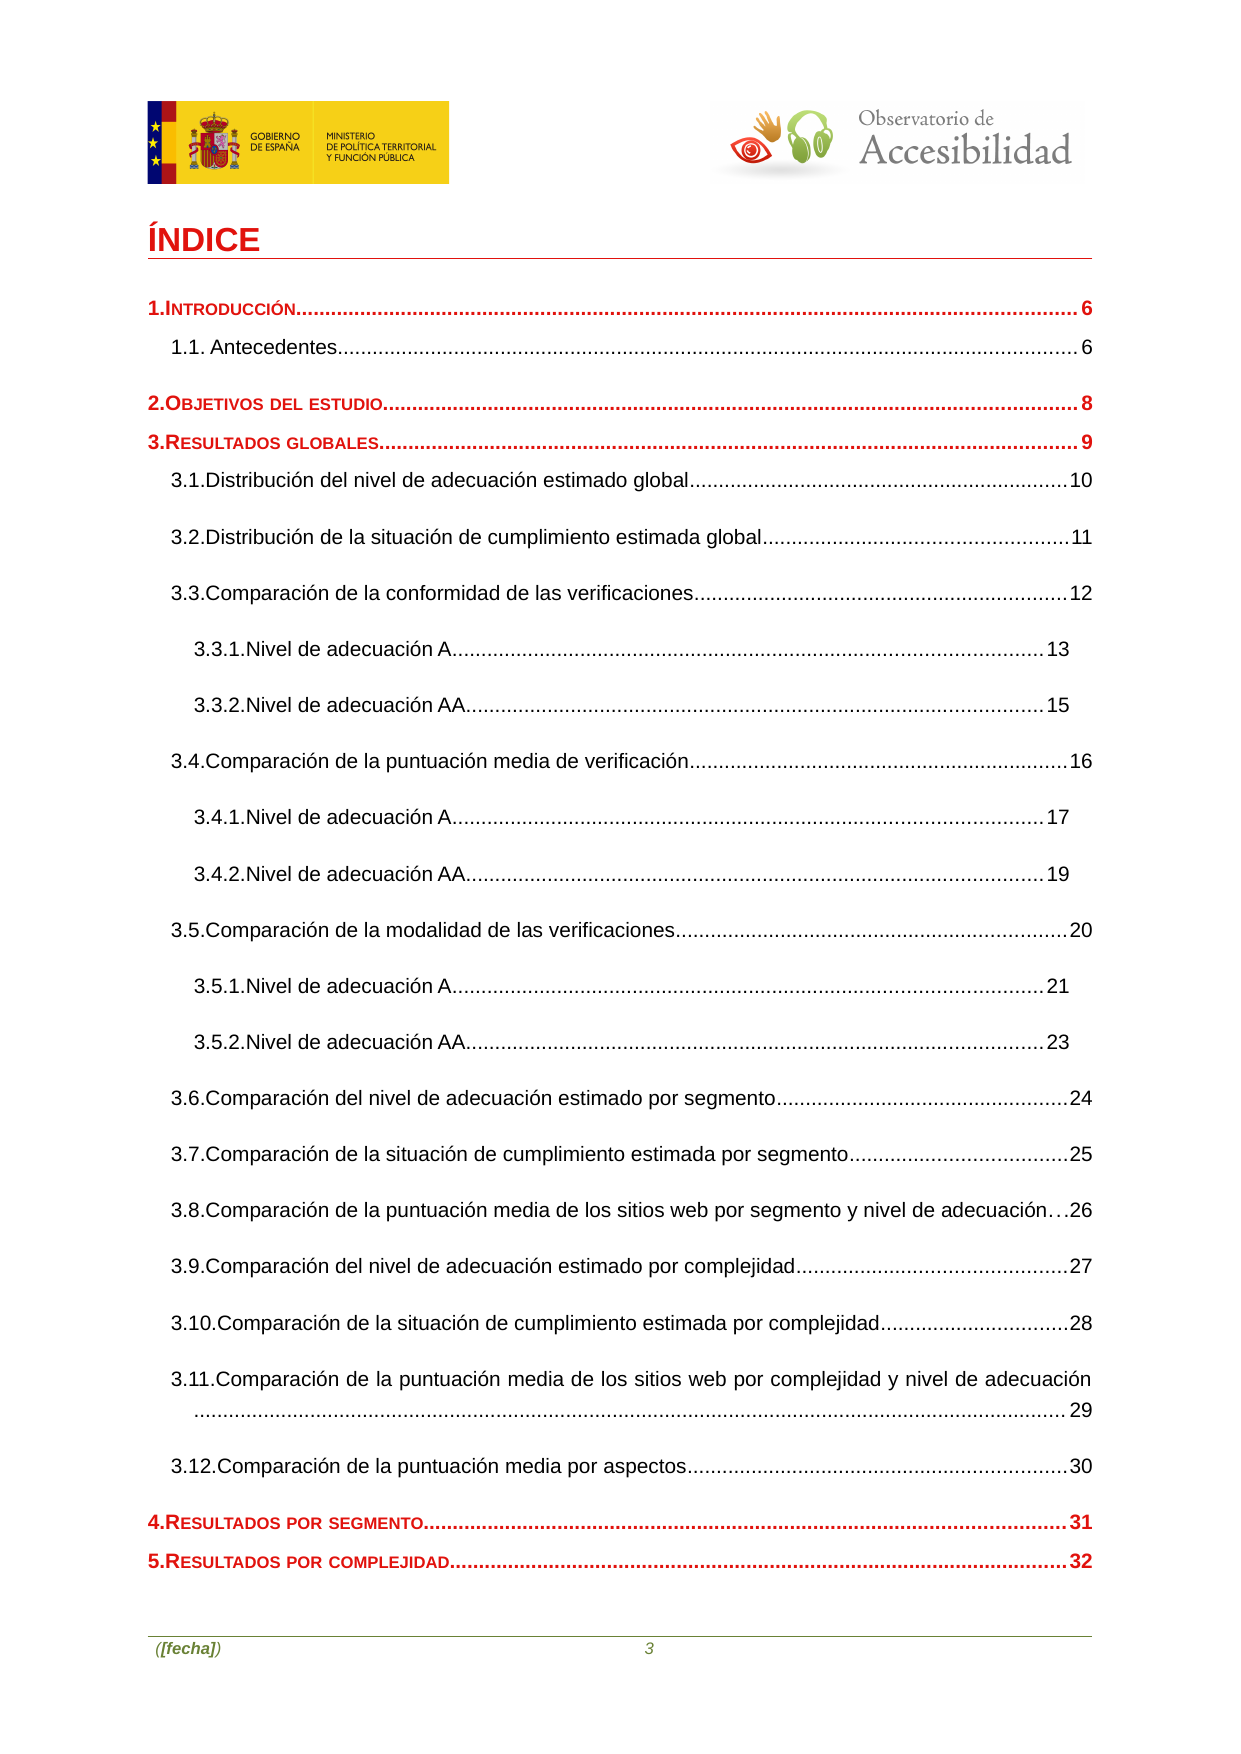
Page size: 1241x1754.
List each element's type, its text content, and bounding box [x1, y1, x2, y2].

text 5.Resultados por complejidad 32 [148, 1549, 1092, 1573]
text 3.1.Distribución del nivel de adecuación estimado global 10 [171, 468, 1092, 492]
text 3.4.1.Nivel de adecuación A 17 [193, 805, 1092, 829]
text 3.7.Comparación de la situación de cumplimiento estimada por segmento 25 [171, 1142, 1092, 1166]
text 3.3.1.Nivel de adecuación A 13 [193, 637, 1092, 661]
text 2.Objetivos del estudio 8 [148, 391, 1092, 414]
text 1.1. Antecedentes 6 [171, 334, 1092, 358]
text 3.4.2.Nivel de adecuación AA 19 [193, 861, 1092, 885]
text 3.3.2.Nivel de adecuación AA 15 [193, 693, 1092, 717]
text 3.2.Distribución de la situación de cumplimiento estimada global 11 [171, 524, 1092, 548]
text 3.5.1.Nivel de adecuación A 21 [193, 974, 1092, 998]
text 3.3.Comparación de la conformidad de las verificaciones 12 [171, 581, 1092, 604]
text 3.Resultados globales 9 [148, 429, 1092, 453]
text 3.5.Comparación de la modalidad de las verificaciones 20 [171, 917, 1092, 941]
text 4.Resultados por segmento 31 [148, 1510, 1092, 1534]
text 3.8.Comparación de la puntuación media de los sitios web por segmento y nivel de adecuación 26 [171, 1198, 1092, 1222]
text 1.Introducción 6 [148, 296, 1092, 319]
text 3.9.Comparación del nivel de adecuación estimado por complejidad 27 [171, 1254, 1092, 1278]
text 3.4.Comparación de la puntuación media de verificación 16 [171, 749, 1092, 773]
picture [147, 101, 450, 184]
text 3.6.Comparación del nivel de adecuación estimado por segmento 24 [171, 1086, 1092, 1110]
text 3.12.Comparación de la puntuación media por aspectos 30 [171, 1454, 1092, 1478]
text 3.10.Comparación de la situación de cumplimiento estimada por complejidad 28 [171, 1311, 1092, 1334]
picture [710, 101, 1086, 184]
text 3.11.Comparación de la puntuación media de los sitios web por complejidad y nivel de adecuación 29 [171, 1367, 1092, 1422]
text Índice [148, 220, 1092, 258]
text 3.5.2.Nivel de adecuación AA 23 [193, 1030, 1092, 1054]
